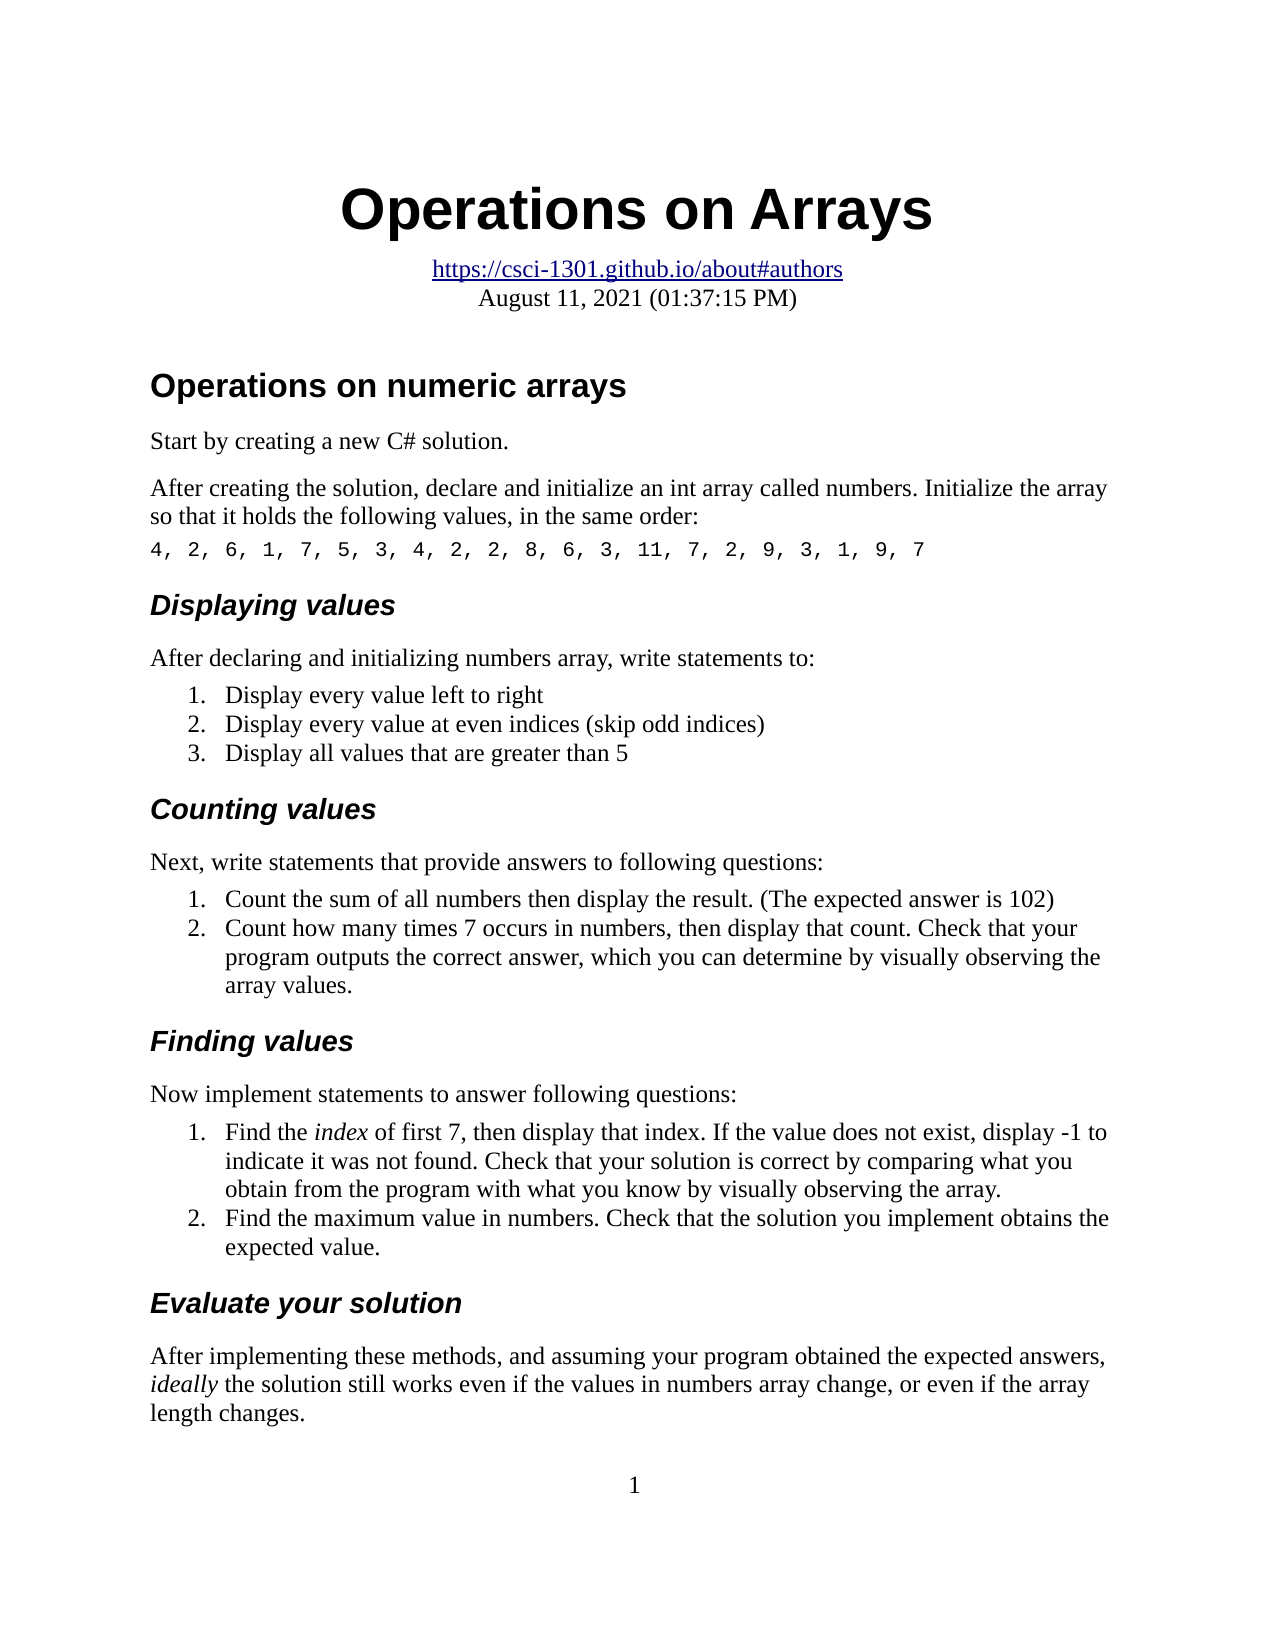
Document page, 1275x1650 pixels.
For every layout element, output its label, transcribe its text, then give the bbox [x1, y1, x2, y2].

subtitle Displaying values [150, 588, 1125, 621]
list Count the sum of all numbers then display the result. (The expected answer is 102) [187, 884, 1125, 913]
list Find the maximum value in numbers. Check that the solution you implement obtains the expected value. [187, 1203, 1125, 1261]
text August 11, 2021 (01:37:15 PM) [150, 283, 1125, 312]
subtitle Finding values [150, 1024, 1125, 1058]
text After implementing these methods, and assuming your program obtained the expected answers, ideally the solution still works even if the values in numbers array change, or even if the array length changes. [150, 1341, 1125, 1427]
subtitle Operations on numeric arrays [150, 366, 1125, 404]
list Find the index of first 7, then display that index. If the value does not exist, display -1 to indicate it was not found. Check that your solution is correct by comparing what you obtain from the program with what you know by visually observing the array. [187, 1117, 1125, 1203]
text After creating the solution, declare and initialize an int array called numbers. Initialize the array so that it holds the following values, in the same order: [150, 473, 1125, 530]
list Display every value at even indices (skip odd indices) [187, 709, 1125, 738]
text Next, write statements that provide answers to following questions: [150, 847, 1125, 875]
subtitle Evaluate your solution [150, 1286, 1125, 1319]
text Start by creating a new C# solution. [150, 426, 1125, 455]
list Display all values that are greater than 5 [187, 738, 1125, 767]
subtitle Counting values [150, 792, 1125, 825]
list Display every value left to right [187, 680, 1125, 709]
text 4, 2, 6, 1, 7, 5, 3, 4, 2, 2, 8, 6, 3, 11, 7, 2, 9, 3, 1, 9, 7 [150, 539, 1125, 563]
list Count how many times 7 occurs in numbers, then display that count. Check that your program outputs the correct answer, which you can determine by visually observing the array values. [187, 913, 1125, 999]
text After declaring and initializing numbers array, write statements to: [150, 643, 1125, 671]
text https://csci-1301.github.io/about#authors [150, 254, 1125, 283]
text Now implement statements to answer following questions: [150, 1079, 1125, 1108]
title Operations on Arrays [150, 175, 1125, 242]
